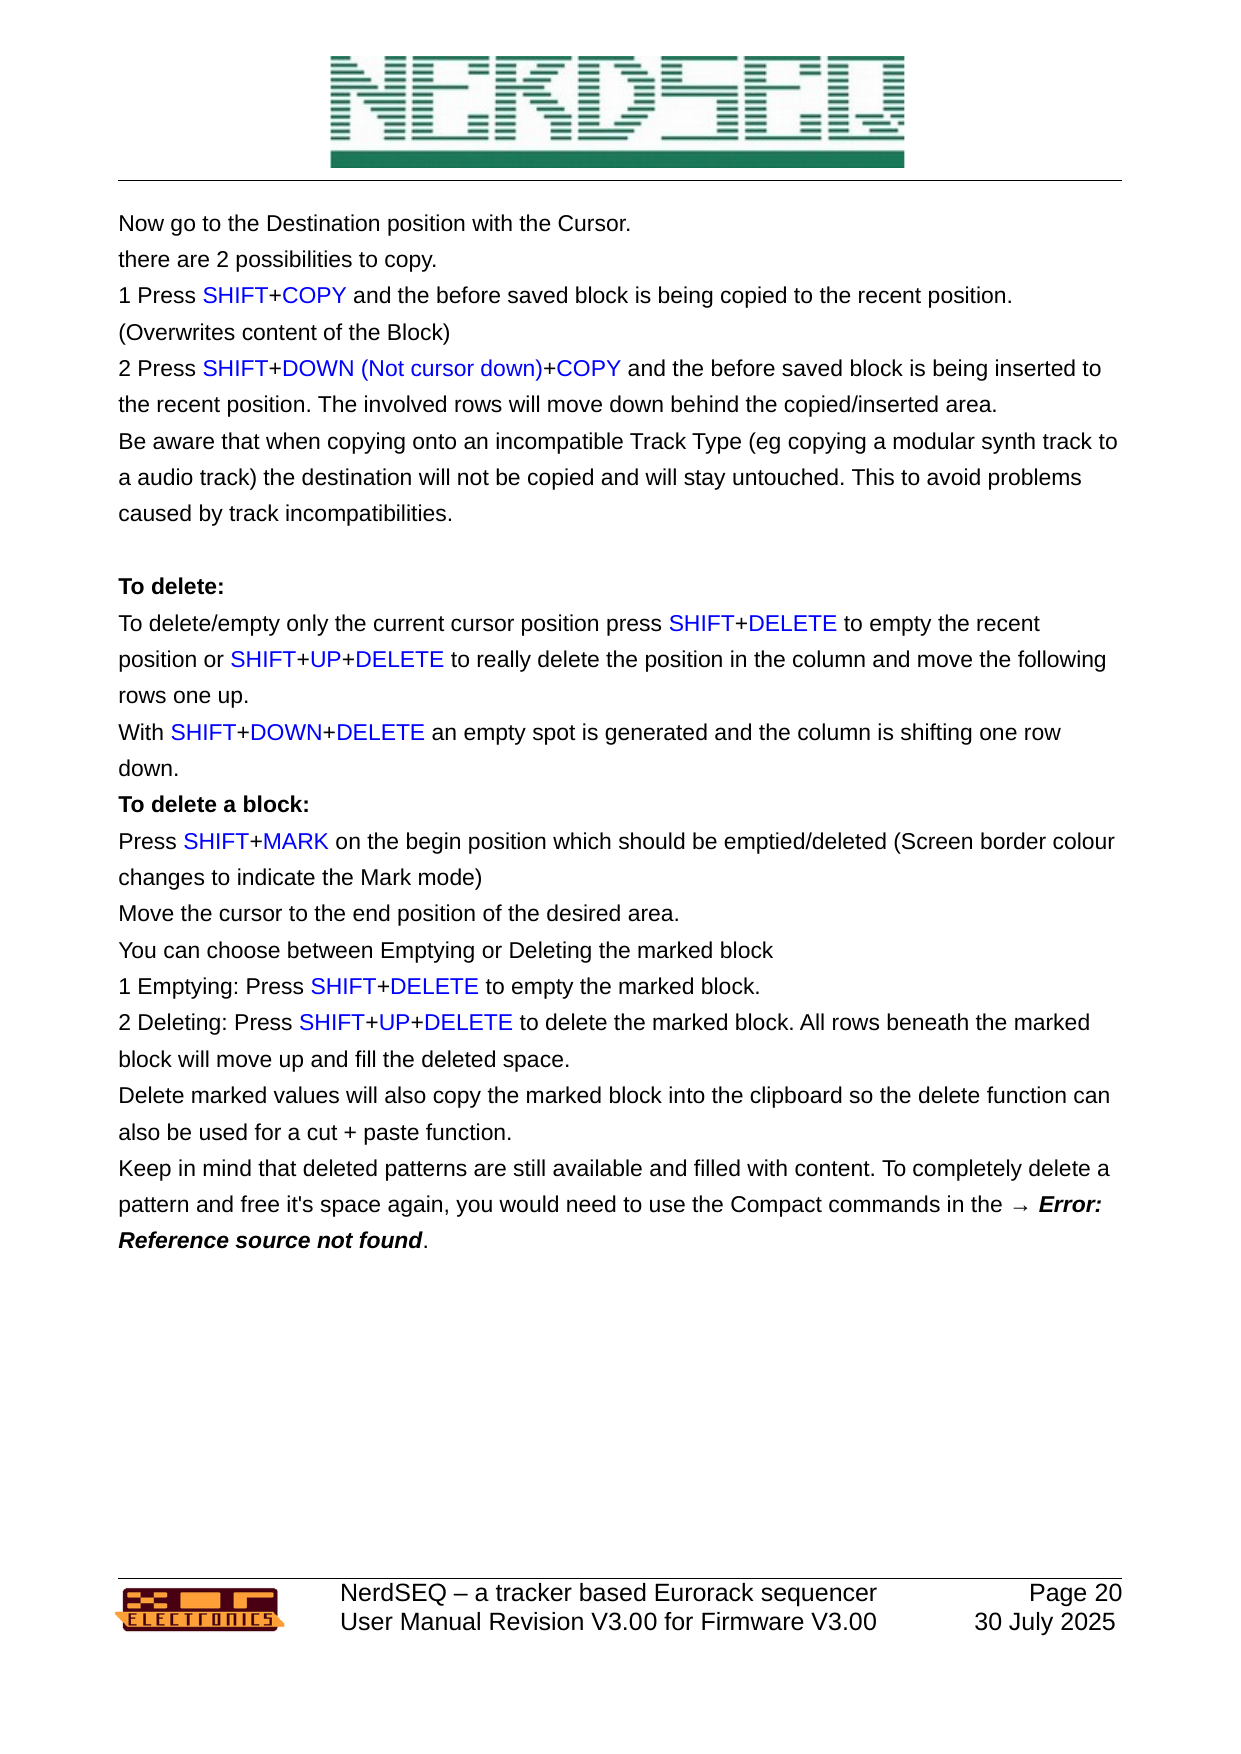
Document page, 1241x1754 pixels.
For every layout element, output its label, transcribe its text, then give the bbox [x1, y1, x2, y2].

text To delete/empty only the current cursor position press SHIFT+DELETE to empty the recent position or SHIFT+UP+DELETE to really delete the position in the column and move the following rows one up. [118, 609, 1122, 708]
text To delete a block: [118, 791, 1122, 818]
text Press SHIFT+MARK on the begin position which should be emptied/deleted (Screen border colour changes to indicate the Mark mode) [118, 828, 1122, 890]
text To delete: [118, 573, 1122, 599]
text 1 Emptying: Press SHIFT+DELETE to empty the marked block. [118, 973, 1122, 999]
text Now go to the Destination position with the Cursor. [118, 209, 1122, 236]
picture [330, 56, 905, 168]
text Be aware that when copying onto an incompatible Track Type (eg copying a modular synth track to a audio track) the destination will not be copied and will stay untouched. This to avoid problems caused by track incompatibilities. [118, 428, 1122, 527]
text Move the cursor to the end position of the desired area. [118, 900, 1122, 927]
text Delete marked values will also copy the marked block into the clipboard so the delete function can also be used for a cut + paste function. [118, 1082, 1122, 1145]
text Keep in mind that deleted patterns are still available and filled with content. To completely delete a pattern and free it's space again, you would need to use the Compact commands in the → Error: Reference source not found. [118, 1155, 1122, 1254]
text 2 Press SHIFT+DOWN (Not cursor down)+COPY and the before saved block is being inserted to the recent position. The involved rows will move down behind the copied/inserted area. [118, 355, 1122, 418]
text there are 2 possibilities to copy. [118, 246, 1122, 272]
picture [115, 1584, 285, 1634]
text With SHIFT+DOWN+DELETE an empty spot is generated and the column is shifting one row down. [118, 718, 1122, 781]
text 1 Press SHIFT+COPY and the before saved block is being copied to the recent position. (Overwrites content of the Block) [118, 282, 1122, 345]
text You can choose between Emptying or Deleting the marked block [118, 937, 1122, 963]
text 2 Deleting: Press SHIFT+UP+DELETE to delete the marked block. All rows beneath the marked block will move up and fill the deleted space. [118, 1009, 1122, 1072]
